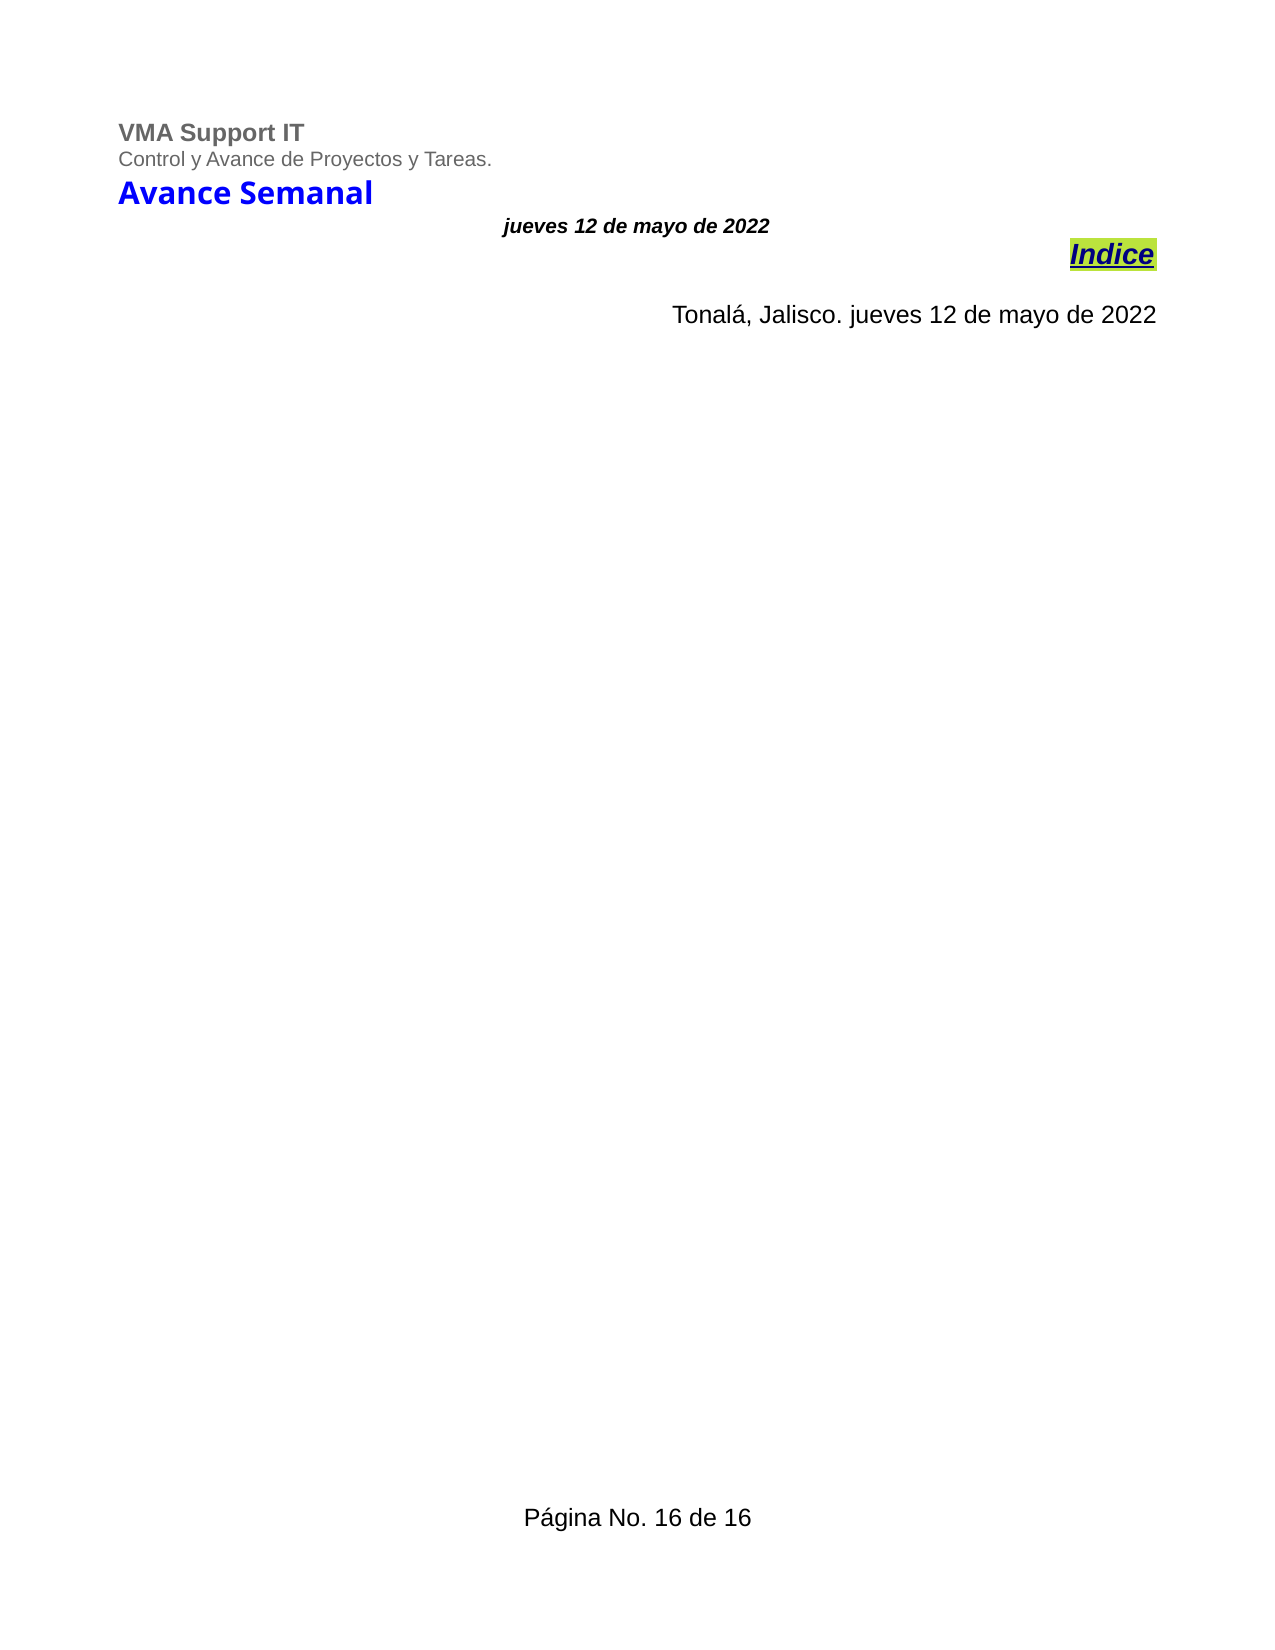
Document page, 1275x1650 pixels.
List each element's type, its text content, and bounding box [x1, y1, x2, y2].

list Tonalá, Jalisco. jueves 12 de mayo de 2022 [124, 300, 1157, 329]
